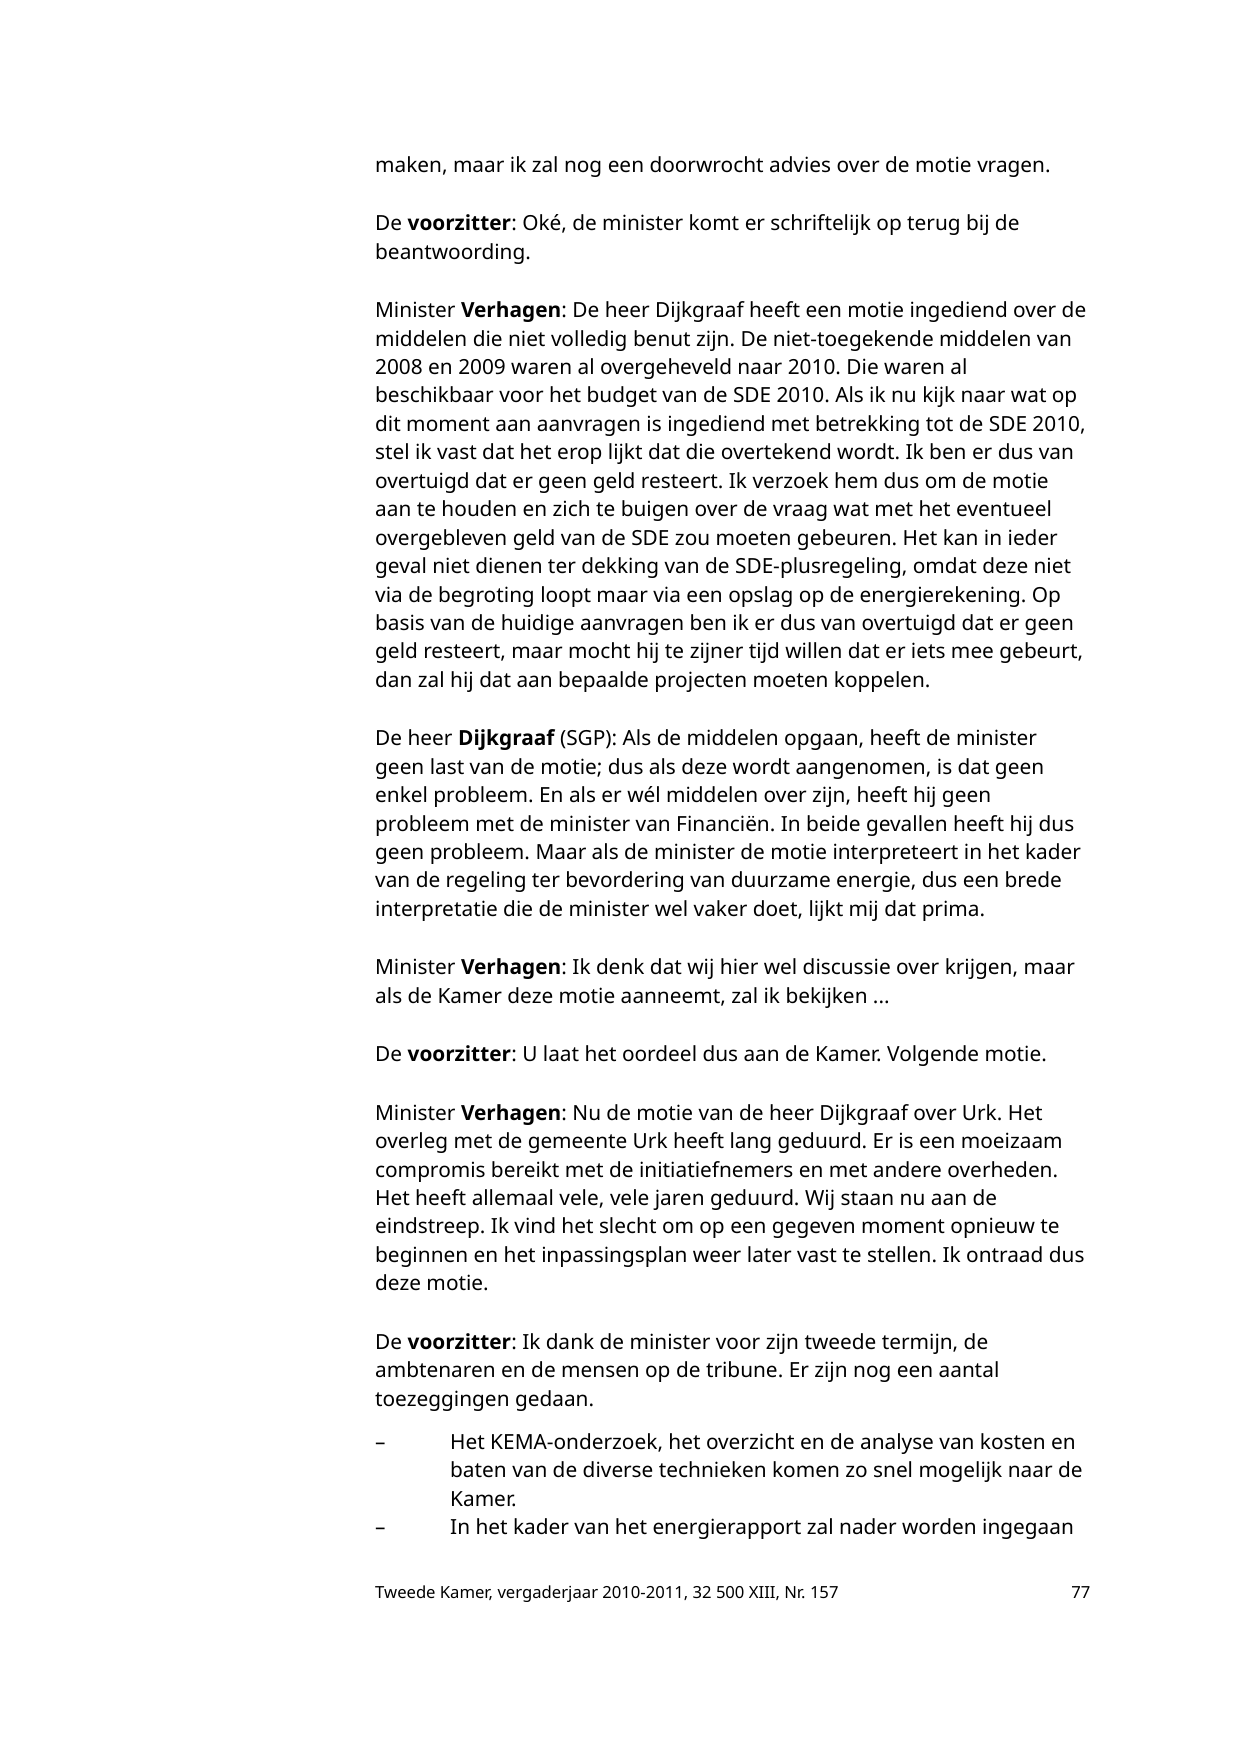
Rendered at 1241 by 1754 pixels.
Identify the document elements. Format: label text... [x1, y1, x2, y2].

text maken, maar ik zal nog een doorwrocht advies over de motie vragen. [375, 150, 1090, 178]
text De voorzitter: U laat het oordeel dus aan de Kamer. Volgende motie. [375, 1039, 1090, 1068]
list Het KEMA-onderzoek, het overzicht en de analyse van kosten en baten van de diverse technieken komen zo snel mogelijk naar de Kamer. [375, 1427, 1090, 1512]
text Minister Verhagen: Ik denk dat wij hier wel discussie over krijgen, maar als de Kamer deze motie aanneemt, zal ik bekijken ... [375, 952, 1090, 1009]
list In het kader van het energierapport zal nader worden ingegaan [375, 1512, 1090, 1541]
text De voorzitter: Oké, de minister komt er schriftelijk op terug bij de beantwoording. [375, 208, 1090, 265]
text De heer Dijkgraaf (SGP): Als de middelen opgaan, heeft de minister geen last van de motie; dus als deze wordt aangenomen, is dat geen enkel probleem. En als er wél middelen over zijn, heeft hij geen probleem met de minister van Financiën. In beide gevallen heeft hij dus geen probleem. Maar als de minister de motie interpreteert in het kader van de regeling ter bevordering van duurzame energie, dus een brede interpretatie die de minister wel vaker doet, lijkt mij dat prima. [375, 723, 1090, 922]
text Minister Verhagen: Nu de motie van de heer Dijkgraaf over Urk. Het overleg met de gemeente Urk heeft lang geduurd. Er is een moeizaam compromis bereikt met de initiatiefnemers en met andere overheden. Het heeft allemaal vele, vele jaren geduurd. Wij staan nu aan de eindstreep. Ik vind het slecht om op een gegeven moment opnieuw te beginnen en het inpassingsplan weer later vast te stellen. Ik ontraad dus deze motie. [375, 1098, 1090, 1297]
text Minister Verhagen: De heer Dijkgraaf heeft een motie ingediend over de middelen die niet volledig benut zijn. De niet-toegekende middelen van 2008 en 2009 waren al overgeheveld naar 2010. Die waren al beschikbaar voor het budget van de SDE 2010. Als ik nu kijk naar wat op dit moment aan aanvragen is ingediend met betrekking tot de SDE 2010, stel ik vast dat het erop lijkt dat die overtekend wordt. Ik ben er dus van overtuigd dat er geen geld resteert. Ik verzoek hem dus om de motie aan te houden en zich te buigen over de vraag wat met het eventueel overgebleven geld van de SDE zou moeten gebeuren. Het kan in ieder geval niet dienen ter dekking van de SDE-plusregeling, omdat deze niet via de begroting loopt maar via een opslag op de energierekening. Op basis van de huidige aanvragen ben ik er dus van overtuigd dat er geen geld resteert, maar mocht hij te zijner tijd willen dat er iets mee gebeurt, dan zal hij dat aan bepaalde projecten moeten koppelen. [375, 295, 1090, 693]
text De voorzitter: Ik dank de minister voor zijn tweede termijn, de ambtenaren en de mensen op de tribune. Er zijn nog een aantal toezeggingen gedaan. [375, 1327, 1090, 1412]
